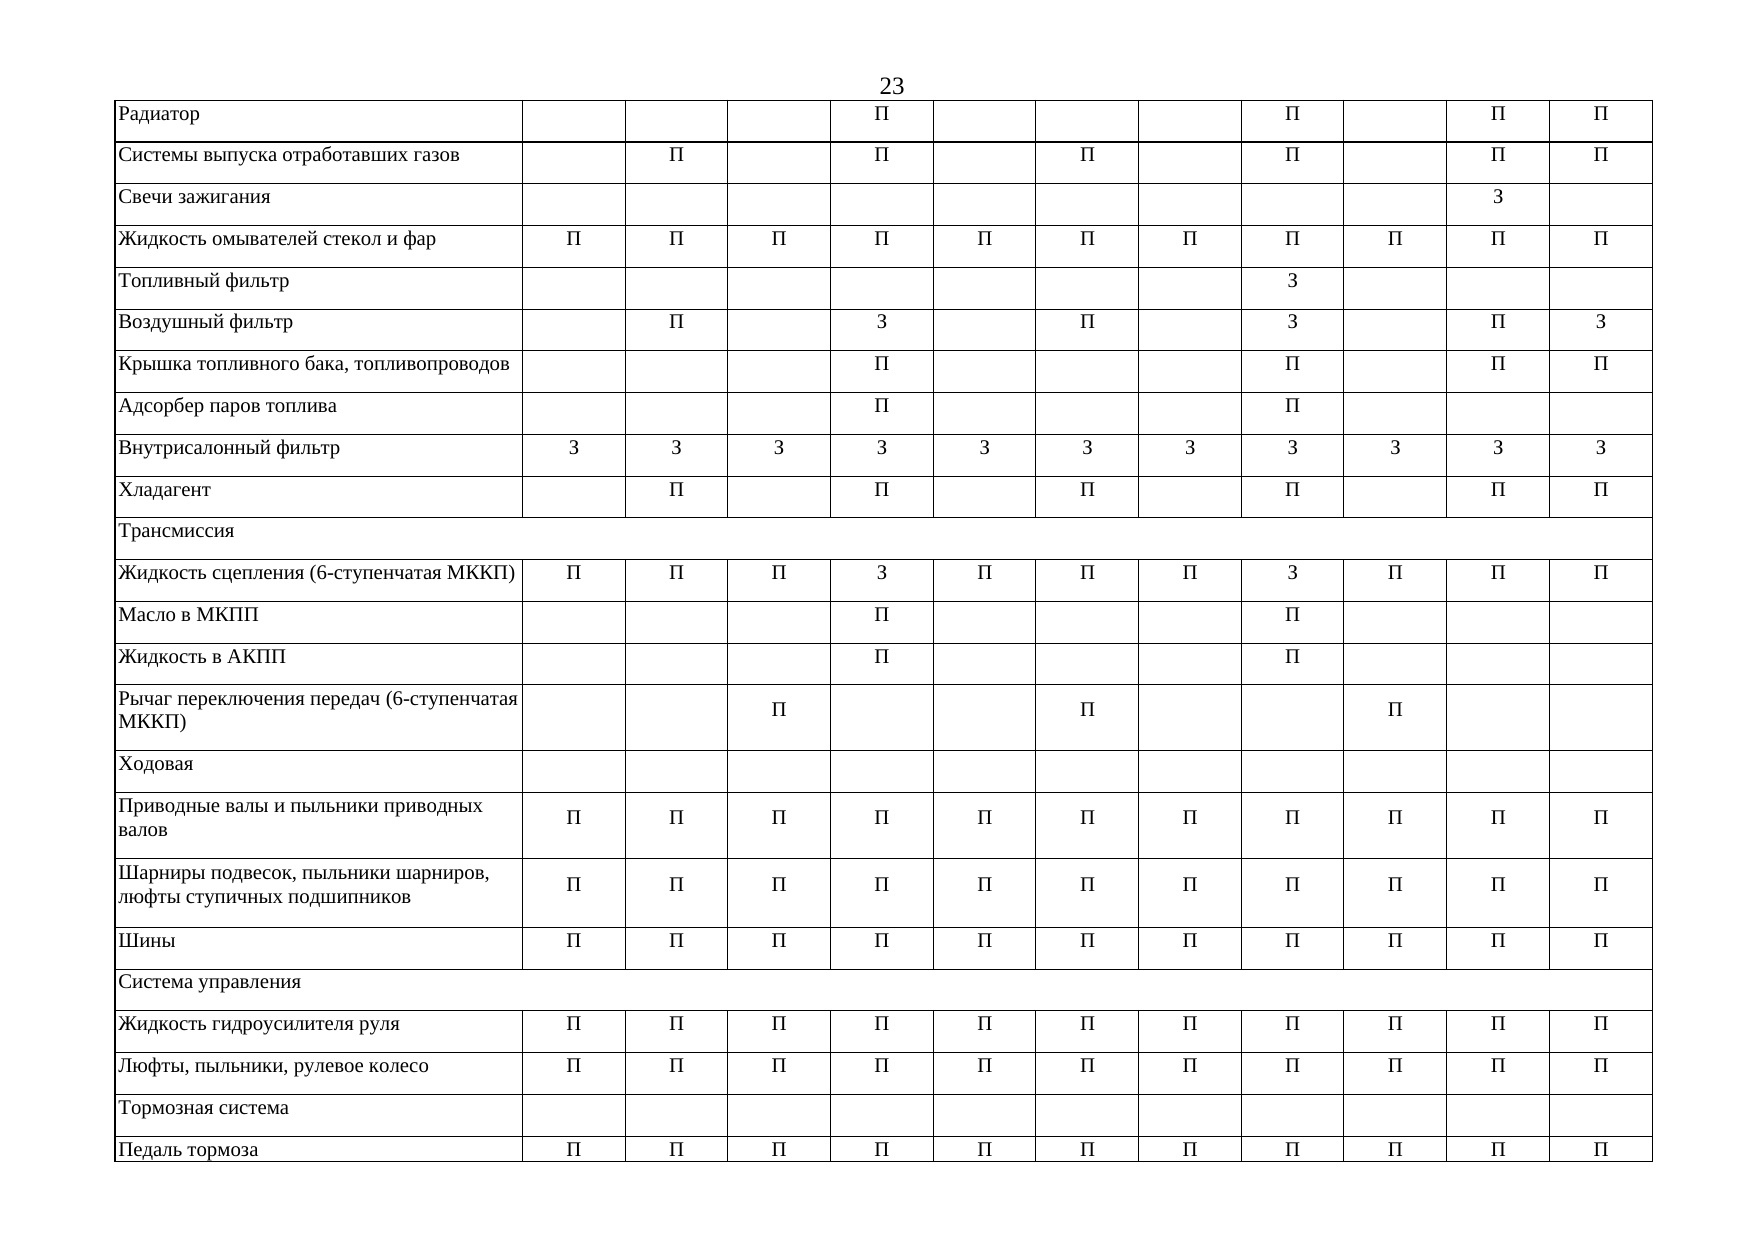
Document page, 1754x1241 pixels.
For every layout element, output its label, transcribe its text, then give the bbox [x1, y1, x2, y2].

table_cell [626, 1095, 727, 1136]
table_cell [831, 1095, 933, 1136]
table_cell [728, 477, 830, 517]
table_cell [1139, 685, 1241, 750]
table_cell П [831, 143, 933, 183]
table_cell П [1550, 859, 1652, 927]
table_cell Ходовая [116, 751, 522, 792]
table_cell Адсорбер паров топлива [116, 393, 522, 434]
table_cell [1036, 602, 1138, 643]
table_cell [1242, 184, 1343, 225]
table_cell [1036, 1095, 1138, 1136]
table_cell [1139, 477, 1241, 517]
table_cell [934, 477, 1035, 517]
table_cell П [1447, 859, 1549, 927]
table_cell [934, 351, 1035, 392]
table_cell П [1242, 793, 1343, 858]
table_cell П [626, 1053, 727, 1094]
table_cell З [1550, 310, 1652, 350]
table_cell П [1550, 1137, 1652, 1161]
table_cell П [831, 393, 933, 434]
table_cell [1036, 393, 1138, 434]
table_cell П [1447, 928, 1549, 968]
table_cell Тормозная система [116, 1095, 522, 1136]
table_cell [626, 685, 727, 750]
table_cell П [1344, 1137, 1446, 1161]
table_cell Воздушный фильтр [116, 310, 522, 350]
table_cell [523, 393, 625, 434]
table_cell П [728, 226, 830, 267]
table_cell Рычаг переключения передач (6-ступенчатая МККП) [116, 685, 522, 750]
table_cell П [934, 560, 1035, 601]
table_cell П [1036, 1011, 1138, 1052]
table_cell [934, 685, 1035, 750]
table_cell З [1139, 435, 1241, 476]
table_cell П [1550, 351, 1652, 392]
table_cell П [1447, 560, 1549, 601]
table_cell П [1036, 1053, 1138, 1094]
table_cell [831, 184, 933, 225]
table_cell Шарниры подвесок, пыльники шарниров, люфты ступичных подшипников [116, 859, 522, 927]
table_cell П [831, 101, 933, 141]
table_cell [1550, 393, 1652, 434]
table_cell П [1242, 351, 1343, 392]
table_cell П [1550, 793, 1652, 858]
table_cell П [523, 859, 625, 927]
table_cell П [1242, 602, 1343, 643]
table_cell П [831, 1011, 933, 1052]
table_cell П [831, 226, 933, 267]
table_cell [626, 184, 727, 225]
table_cell П [934, 1011, 1035, 1052]
table_cell Приводные валы и пыльники приводных валов [116, 793, 522, 858]
table_cell З [1550, 435, 1652, 476]
table_cell П [831, 1053, 933, 1094]
table_cell П [1550, 226, 1652, 267]
table_cell [1550, 184, 1652, 225]
table_cell П [626, 477, 727, 517]
table_cell [1344, 310, 1446, 350]
table_cell Внутрисалонный фильтр [116, 435, 522, 476]
table_cell З [1344, 435, 1446, 476]
table_cell П [831, 477, 933, 517]
table_cell [934, 644, 1035, 684]
table_cell [831, 268, 933, 308]
table_cell П [728, 1137, 830, 1161]
table_cell П [1036, 477, 1138, 517]
table_cell [1550, 644, 1652, 684]
table_cell [523, 351, 625, 392]
table_cell [1447, 751, 1549, 792]
table_cell [1447, 268, 1549, 308]
table_cell З [1242, 310, 1343, 350]
table_cell Системы выпуска отработавших газов [116, 143, 522, 183]
table_cell [728, 184, 830, 225]
table_cell [1036, 184, 1138, 225]
table_cell З [523, 435, 625, 476]
table_cell П [1344, 859, 1446, 927]
table_cell Масло в МКПП [116, 602, 522, 643]
table_cell П [1139, 1137, 1241, 1161]
table_cell [1036, 351, 1138, 392]
table_cell Система управления [116, 970, 1652, 1010]
table_cell П [1036, 793, 1138, 858]
table_cell [626, 644, 727, 684]
table_cell П [626, 310, 727, 350]
table_cell [1036, 751, 1138, 792]
table_cell [1344, 184, 1446, 225]
table_cell [831, 751, 933, 792]
table_cell [1139, 1095, 1241, 1136]
table_cell П [728, 1053, 830, 1094]
table_cell П [1036, 226, 1138, 267]
table_cell [728, 101, 830, 141]
table_cell П [1036, 560, 1138, 601]
table_cell [1344, 602, 1446, 643]
table_cell П [1036, 143, 1138, 183]
table_cell П [626, 928, 727, 968]
table_cell [728, 751, 830, 792]
table_cell [1550, 602, 1652, 643]
table_cell П [523, 1011, 625, 1052]
table_cell [1447, 685, 1549, 750]
table_cell П [626, 859, 727, 927]
table_cell П [1139, 793, 1241, 858]
table_cell [1036, 268, 1138, 308]
table_cell П [1242, 101, 1343, 141]
table_cell П [626, 560, 727, 601]
table_cell [1139, 351, 1241, 392]
table_cell [1242, 685, 1343, 750]
table_cell [523, 685, 625, 750]
table_cell П [1344, 793, 1446, 858]
table_cell [1139, 184, 1241, 225]
table_cell Жидкость сцепления (6-ступенчатая МККП) [116, 560, 522, 601]
table_cell [626, 393, 727, 434]
table_cell П [1242, 477, 1343, 517]
table_cell [1344, 143, 1446, 183]
table_cell [1036, 101, 1138, 141]
table_cell П [1139, 928, 1241, 968]
table_cell [626, 101, 727, 141]
table_cell П [728, 1011, 830, 1052]
table_cell П [728, 793, 830, 858]
table_cell [523, 602, 625, 643]
table_cell П [831, 644, 933, 684]
table_cell Свечи зажигания [116, 184, 522, 225]
table_cell [523, 477, 625, 517]
table_cell П [626, 1011, 727, 1052]
table_cell П [523, 226, 625, 267]
table_cell [1344, 644, 1446, 684]
table_cell [1139, 143, 1241, 183]
table_cell П [1550, 560, 1652, 601]
table_cell [1139, 751, 1241, 792]
table_cell П [1139, 560, 1241, 601]
table_cell П [1242, 226, 1343, 267]
table_cell [1139, 602, 1241, 643]
table_cell Жидкость омывателей стекол и фар [116, 226, 522, 267]
table_cell Педаль тормоза [116, 1137, 522, 1161]
table_cell П [1550, 477, 1652, 517]
table_cell П [1447, 143, 1549, 183]
table_cell П [1036, 859, 1138, 927]
table_cell [1447, 393, 1549, 434]
table_cell П [1550, 101, 1652, 141]
table_cell П [1447, 477, 1549, 517]
table_cell [1550, 751, 1652, 792]
table_cell П [1344, 685, 1446, 750]
table_cell П [1447, 1053, 1549, 1094]
table_cell [1344, 1095, 1446, 1136]
table_cell П [1447, 793, 1549, 858]
table_cell [523, 143, 625, 183]
table_cell З [1242, 268, 1343, 308]
table_cell [1344, 101, 1446, 141]
table_cell П [1242, 393, 1343, 434]
table_cell [523, 184, 625, 225]
table_cell З [831, 435, 933, 476]
table_cell З [831, 560, 933, 601]
table_cell [626, 751, 727, 792]
table_cell П [1242, 859, 1343, 927]
table_cell П [1447, 310, 1549, 350]
table_cell [523, 751, 625, 792]
table_cell П [626, 143, 727, 183]
table_cell Хладагент [116, 477, 522, 517]
table_cell Жидкость гидроусилителя руля [116, 1011, 522, 1052]
table_cell [728, 644, 830, 684]
table_cell [728, 1095, 830, 1136]
table_cell З [1447, 435, 1549, 476]
table_cell З [1242, 435, 1343, 476]
table_cell П [1139, 1053, 1241, 1094]
table_cell П [523, 793, 625, 858]
table_cell П [1344, 1053, 1446, 1094]
table_cell З [831, 310, 933, 350]
table_cell П [1242, 1137, 1343, 1161]
table_cell З [626, 435, 727, 476]
table_cell [523, 268, 625, 308]
table_cell [728, 268, 830, 308]
table_cell [1139, 393, 1241, 434]
table_cell [1139, 101, 1241, 141]
table_cell Жидкость в АКПП [116, 644, 522, 684]
table_cell [1447, 644, 1549, 684]
table_cell [934, 602, 1035, 643]
table_cell П [831, 1137, 933, 1161]
table_cell П [934, 1053, 1035, 1094]
table_cell П [1550, 1053, 1652, 1094]
table_cell П [1036, 1137, 1138, 1161]
table_cell [1344, 268, 1446, 308]
table_cell [626, 602, 727, 643]
table_cell П [1242, 644, 1343, 684]
table_cell П [1447, 351, 1549, 392]
table_cell П [934, 1137, 1035, 1161]
table_cell З [1242, 560, 1343, 601]
table_cell П [1447, 1011, 1549, 1052]
table_cell П [1242, 928, 1343, 968]
table_cell П [1242, 1011, 1343, 1052]
table_cell П [728, 928, 830, 968]
table_cell П [1036, 310, 1138, 350]
table_cell П [523, 560, 625, 601]
table_cell П [626, 793, 727, 858]
table_cell З [1036, 435, 1138, 476]
table_cell [934, 1095, 1035, 1136]
table_cell П [934, 226, 1035, 267]
table_cell [1550, 268, 1652, 308]
table_cell [934, 143, 1035, 183]
table_cell [934, 393, 1035, 434]
table_cell П [1036, 928, 1138, 968]
table_cell П [831, 928, 933, 968]
table_cell [1344, 477, 1446, 517]
table_cell П [1550, 143, 1652, 183]
table_cell [934, 751, 1035, 792]
table_cell П [1344, 226, 1446, 267]
table_cell [728, 143, 830, 183]
table_cell [1036, 644, 1138, 684]
table_cell П [1447, 101, 1549, 141]
table_cell [831, 685, 933, 750]
table_cell П [831, 859, 933, 927]
table_cell [934, 101, 1035, 141]
table_cell П [1344, 1011, 1446, 1052]
table_cell П [1447, 226, 1549, 267]
table_cell [626, 268, 727, 308]
table_cell [523, 101, 625, 141]
table_cell Радиатор [116, 101, 522, 141]
table_cell [1242, 1095, 1343, 1136]
table_cell Крышка топливного бака, топливопроводов [116, 351, 522, 392]
table_cell П [1344, 928, 1446, 968]
table_cell П [523, 928, 625, 968]
table_cell [728, 602, 830, 643]
table_cell П [1036, 685, 1138, 750]
table_cell [1344, 351, 1446, 392]
table_cell З [728, 435, 830, 476]
table_cell [728, 351, 830, 392]
table_cell [1447, 602, 1549, 643]
table_cell [728, 310, 830, 350]
table_cell П [626, 226, 727, 267]
table_cell З [934, 435, 1035, 476]
table_cell Топливный фильтр [116, 268, 522, 308]
table_cell [934, 268, 1035, 308]
table_cell П [1447, 1137, 1549, 1161]
table_cell П [523, 1137, 625, 1161]
table_cell П [1242, 1053, 1343, 1094]
table_cell [1344, 393, 1446, 434]
table_cell [1550, 685, 1652, 750]
table_cell П [934, 793, 1035, 858]
table_cell [728, 393, 830, 434]
table_cell П [1550, 928, 1652, 968]
table_cell [1550, 1095, 1652, 1136]
table_cell П [728, 685, 830, 750]
table_cell П [1139, 1011, 1241, 1052]
table_cell П [1242, 143, 1343, 183]
table_cell [1242, 751, 1343, 792]
table_cell П [831, 793, 933, 858]
table_cell Шины [116, 928, 522, 968]
table_cell П [1139, 859, 1241, 927]
table_cell [523, 644, 625, 684]
table_cell П [831, 351, 933, 392]
table_cell П [934, 859, 1035, 927]
table_cell П [934, 928, 1035, 968]
table_cell [1139, 268, 1241, 308]
table_cell [1139, 644, 1241, 684]
table_cell Люфты, пыльники, рулевое колесо [116, 1053, 522, 1094]
table_cell П [1139, 226, 1241, 267]
table_cell [1344, 751, 1446, 792]
table_cell [934, 310, 1035, 350]
table_cell [626, 351, 727, 392]
table_cell П [1550, 1011, 1652, 1052]
table_cell З [1447, 184, 1549, 225]
table_cell [523, 1095, 625, 1136]
table_cell П [523, 1053, 625, 1094]
table_cell [1447, 1095, 1549, 1136]
table_cell П [626, 1137, 727, 1161]
table_cell П [728, 560, 830, 601]
table_cell [1139, 310, 1241, 350]
table_cell П [728, 859, 830, 927]
table_cell [523, 310, 625, 350]
table_cell П [831, 602, 933, 643]
table_cell [934, 184, 1035, 225]
table_cell П [1344, 560, 1446, 601]
table_cell Трансмиссия [116, 518, 1652, 559]
